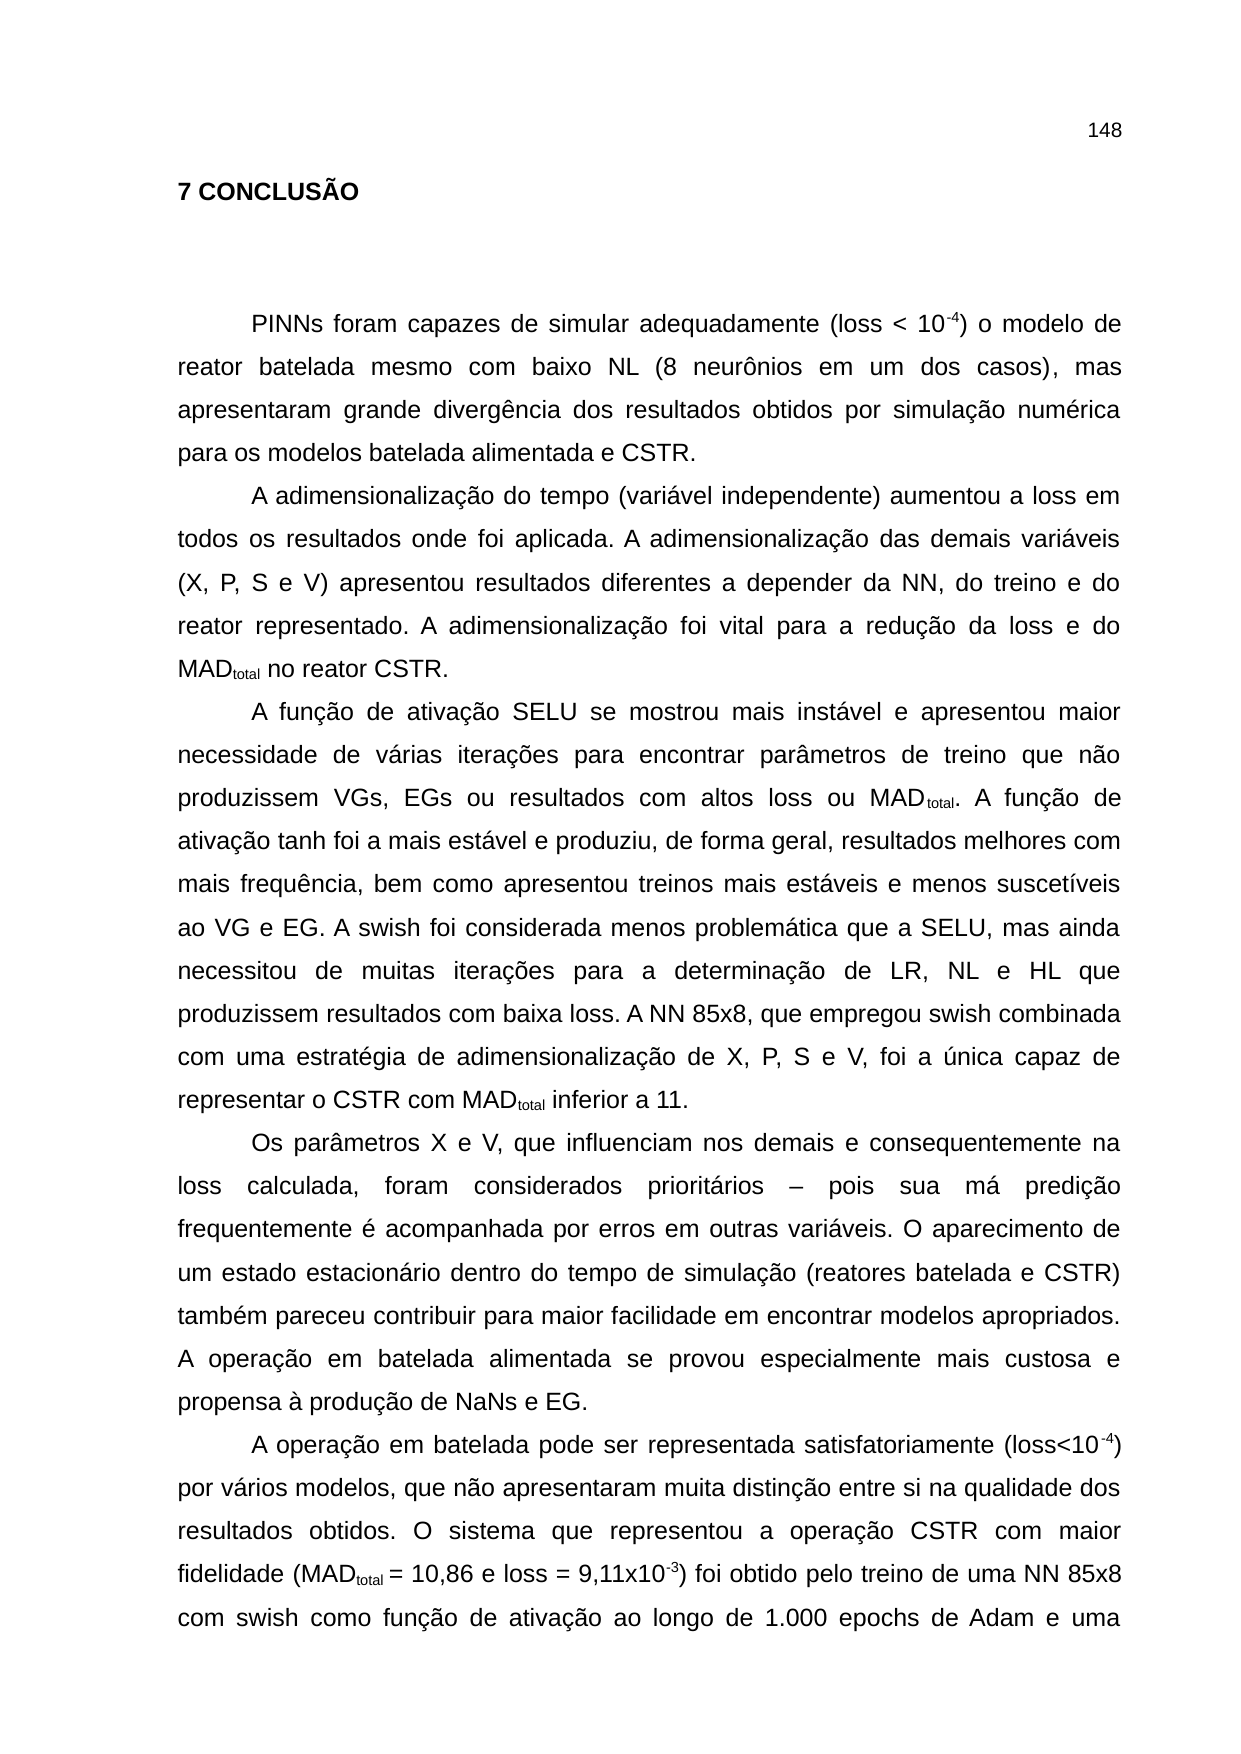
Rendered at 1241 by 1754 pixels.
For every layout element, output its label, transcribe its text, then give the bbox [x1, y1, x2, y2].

text Os parâmetros X e V, que influenciam nos demais e consequentemente na loss calculada, foram considerados prioritários – pois sua má predição frequentemente é acompanhada por erros em outras variáveis. O aparecimento de um estado estacionário dentro do tempo de simulação (reatores batelada e CSTR) também pareceu contribuir para maior facilidade em encontrar modelos apropriados. A operação em batelada alimentada se provou especialmente mais custosa e propensa à produção de NaNs e EG. [177, 1128, 1122, 1416]
text A adimensionalização do tempo (variável independente) aumentou a loss em todos os resultados onde foi aplicada. A adimensionalização das demais variáveis (X, P, S e V) apresentou resultados diferentes a depender da NN, do treino e do reator representado. A adimensionalização foi vital para a redução da loss e do MADtotal no reator CSTR. [177, 481, 1122, 682]
subtitle Conclusão [177, 177, 1122, 206]
text A operação em batelada pode ser representada satisfatoriamente (loss<10-4) por vários modelos, que não apresentaram muita distinção entre si na qualidade dos resultados obtidos. O sistema que representou a operação CSTR com maior fidelidade (MADtotal = 10,86 e loss = 9,11x10-3) foi obtido pelo treino de uma NN 85x8 com swish como função de ativação ao longo de 1.000 epochs de Adam e uma [177, 1430, 1122, 1631]
text A função de ativação SELU se mostrou mais instável e apresentou maior necessidade de várias iterações para encontrar parâmetros de treino que não produzissem VGs, EGs ou resultados com altos loss ou MADtotal. A função de ativação tanh foi a mais estável e produziu, de forma geral, resultados melhores com mais frequência, bem como apresentou treinos mais estáveis e menos suscetíveis ao VG e EG. A swish foi considerada menos problemática que a SELU, mas ainda necessitou de muitas iterações para a determinação de LR, NL e HL que produzissem resultados com baixa loss. A NN 85x8, que empregou swish combinada com uma estratégia de adimensionalização de X, P, S e V, foi a única capaz de representar o CSTR com MADtotal inferior a 11. [177, 697, 1122, 1114]
text PINNs foram capazes de simular adequadamente (loss < 10-4) o modelo de reator batelada mesmo com baixo NL (8 neurônios em um dos casos), mas apresentaram grande divergência dos resultados obtidos por simulação numérica para os modelos batelada alimentada e CSTR. [177, 309, 1122, 467]
